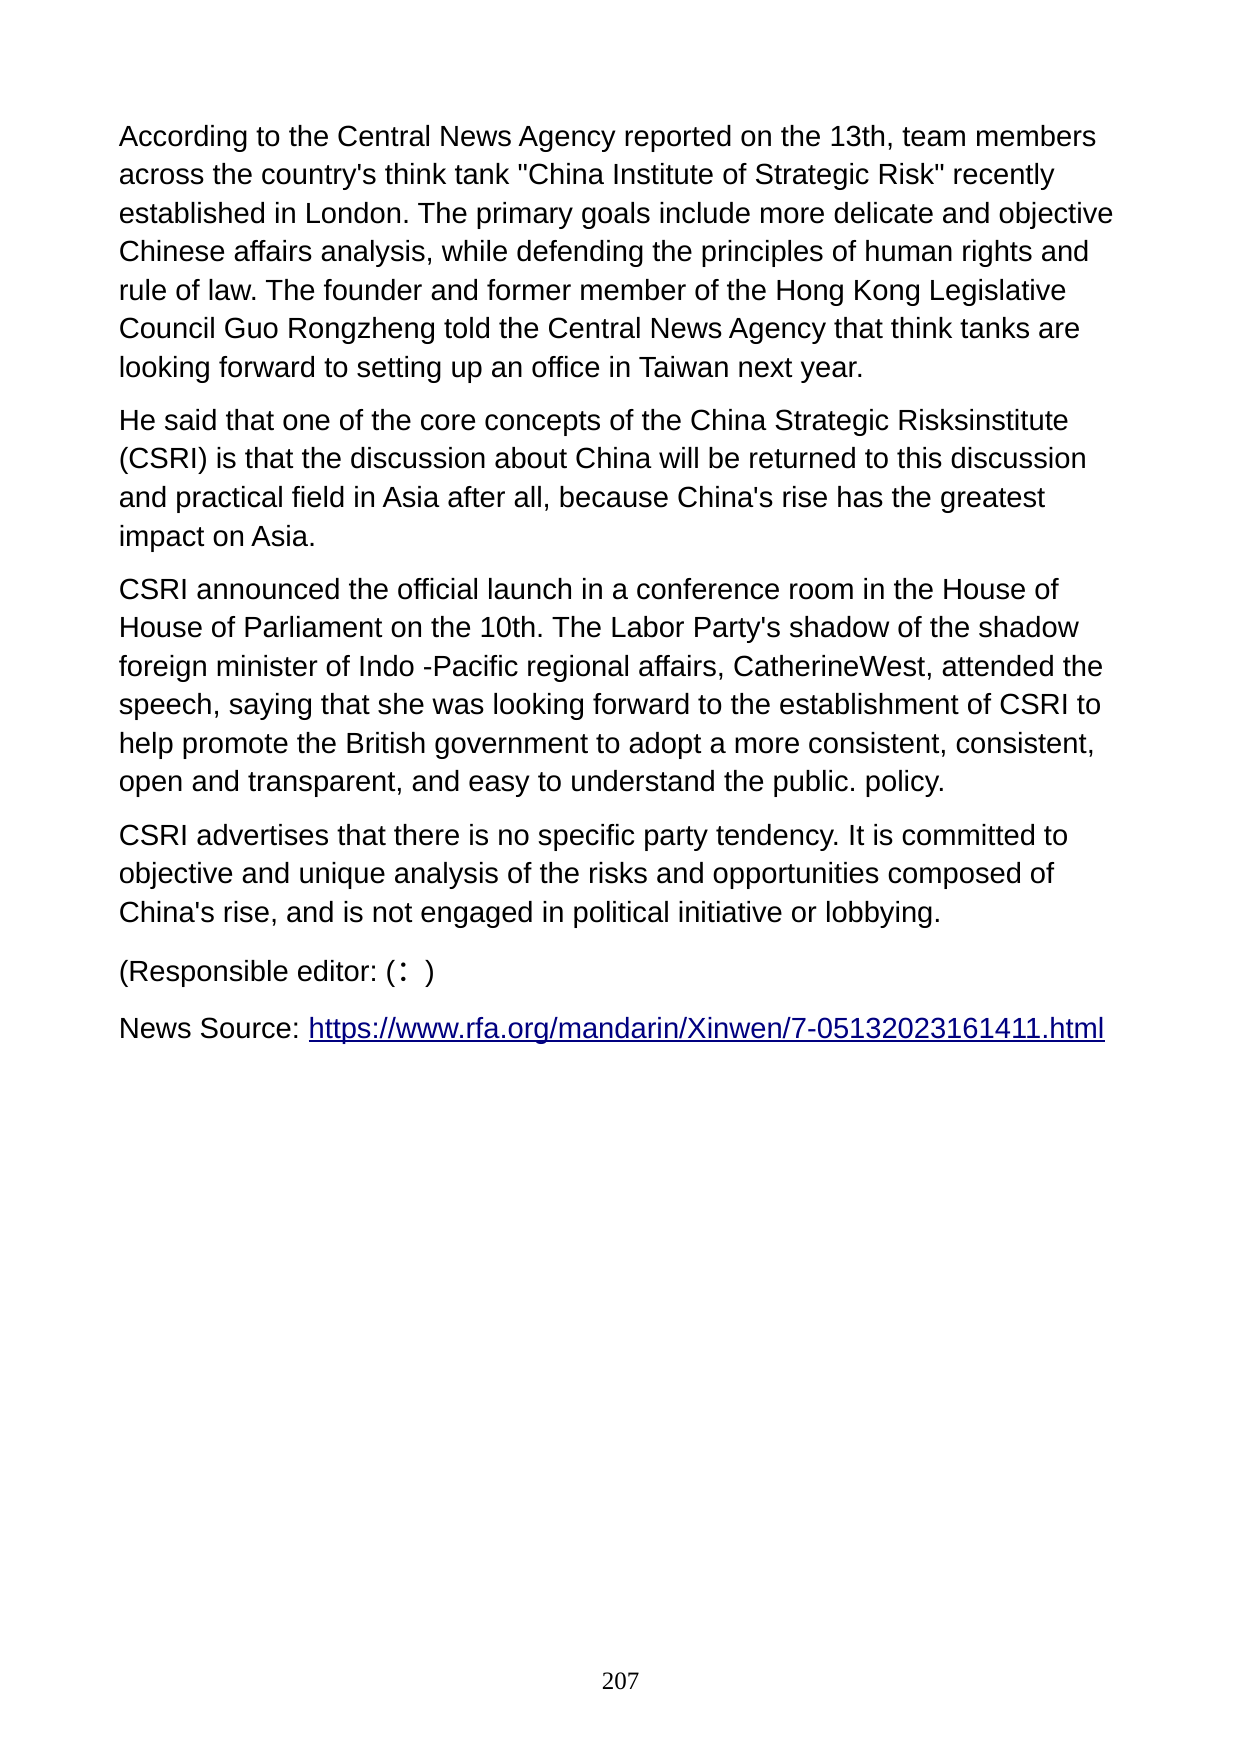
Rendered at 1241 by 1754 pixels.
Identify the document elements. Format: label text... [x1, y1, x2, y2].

text News Source: https://www.rfa.org/mandarin/Xinwen/7-05132023161411.html [118, 1011, 1122, 1044]
text CSRI announced the official launch in a conference room in the House of House of Parliament on the 10th. The Labor Party's shadow of the shadow foreign minister of Indo -Pacific regional affairs, CatherineWest, attended the speech, saying that she was looking forward to the establishment of CSRI to help promote the British government to adopt a more consistent, consistent, open and transparent, and easy to understand the public. policy. [118, 572, 1122, 798]
text (Responsible editor: (：) [118, 948, 1122, 990]
text He said that one of the core concepts of the China Strategic Risksinstitute (CSRI) is that the discussion about China will be returned to this discussion and practical field in Asia after all, because China's rise has the greatest impact on Asia. [118, 403, 1122, 552]
text CSRI advertises that there is no specific party tendency. It is committed to objective and unique analysis of the risks and opportunities composed of China's rise, and is not engaged in political initiative or lobbying. [118, 817, 1122, 928]
text According to the Central News Agency reported on the 13th, team members across the country's think tank "China Institute of Strategic Risk" recently established in London. The primary goals include more delicate and objective Chinese affairs analysis, while defending the principles of human rights and rule of law. The founder and former member of the Hong Kong Legislative Council Guo Rongzheng told the Central News Agency that think tanks are looking forward to setting up an office in Taiwan next year. [118, 118, 1122, 383]
